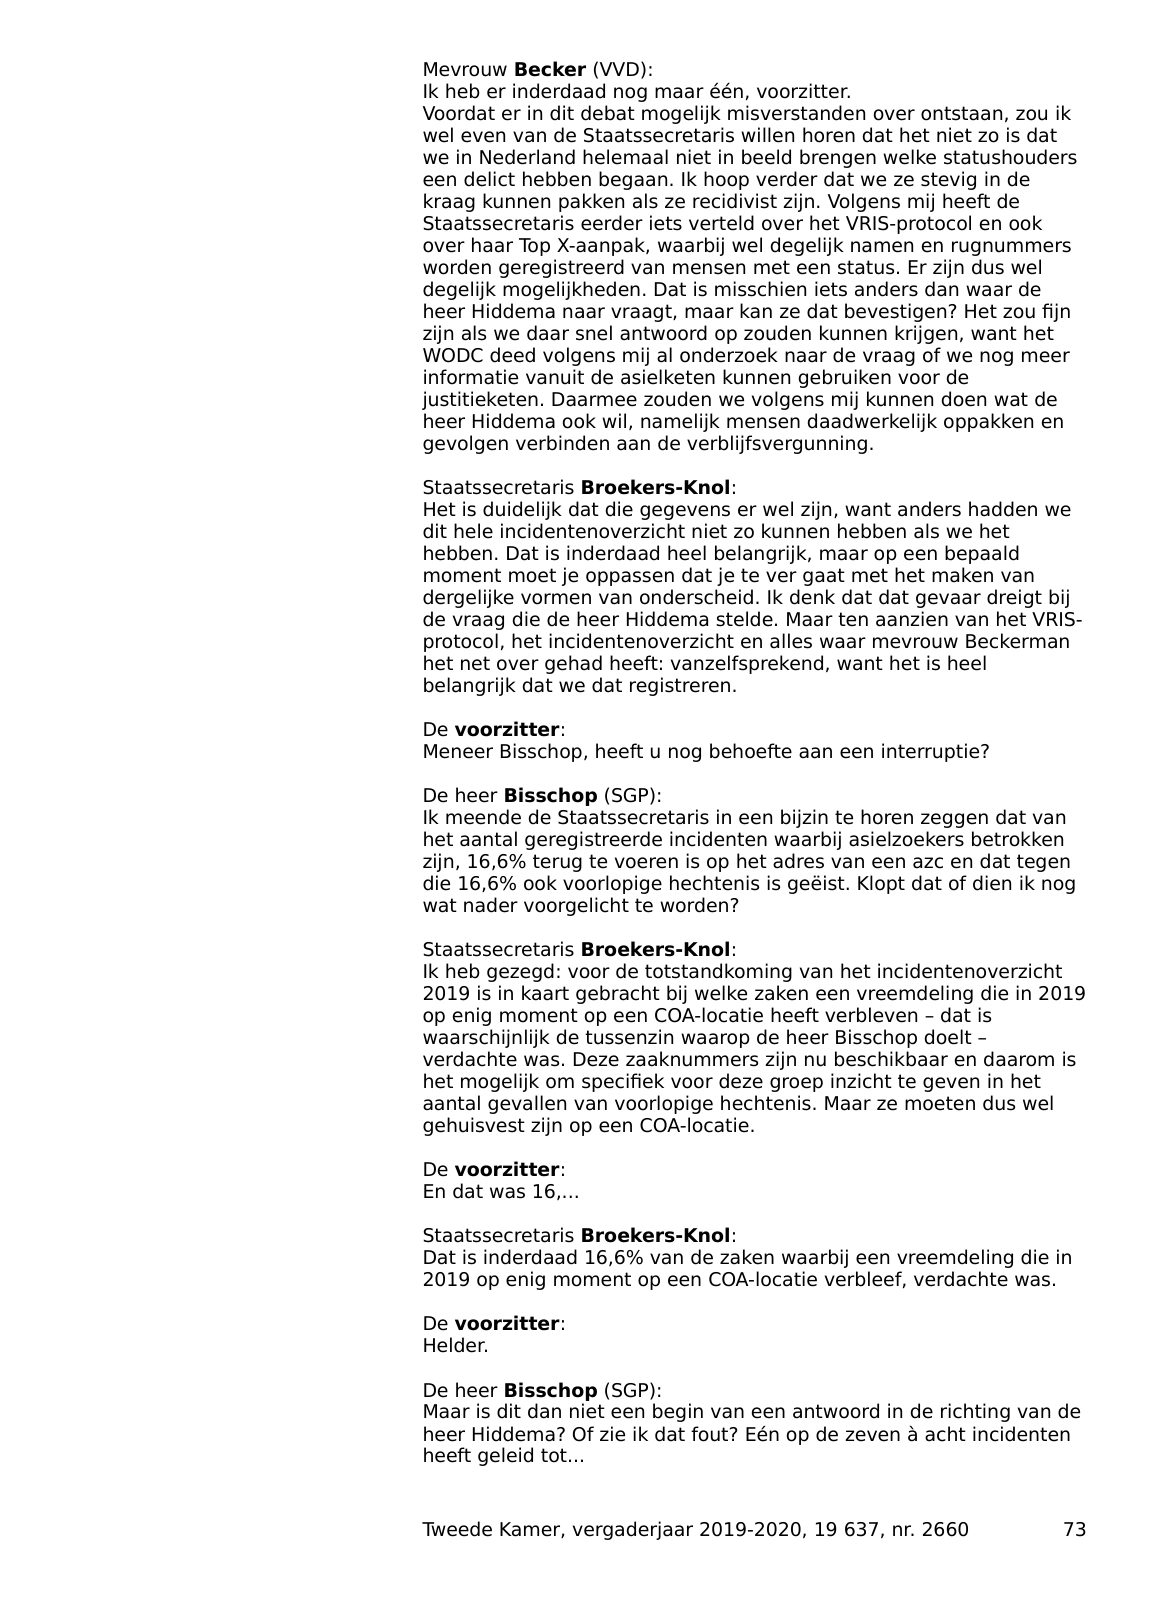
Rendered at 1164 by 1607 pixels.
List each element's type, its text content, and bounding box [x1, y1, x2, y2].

text Maar is dit dan niet een begin van een antwoord in de richting van de heer Hiddema? Of zie ik dat fout? Eén op de zeven à acht incidenten heeft geleid tot... [422, 1401, 1087, 1467]
text De voorzitter: [422, 1159, 1087, 1181]
text En dat was 16,... [422, 1181, 1087, 1203]
text Helder. [422, 1335, 1087, 1357]
text Ik heb er inderdaad nog maar één, voorzitter. [422, 81, 1087, 103]
text Meneer Bisschop, heeft u nog behoefte aan een interruptie? [422, 741, 1087, 763]
text Het is duidelijk dat die gegevens er wel zijn, want anders hadden we dit hele incidentenoverzicht niet zo kunnen hebben als we het hebben. Dat is inderdaad heel belangrijk, maar op een bepaald moment moet je oppassen dat je te ver gaat met het maken van dergelijke vormen van onderscheid. Ik denk dat dat gevaar dreigt bij de vraag die de heer Hiddema stelde. Maar ten aanzien van het VRIS-protocol, het incidentenoverzicht en alles waar mevrouw Beckerman het net over gehad heeft: vanzelfsprekend, want het is heel belangrijk dat we dat registreren. [422, 499, 1087, 697]
text De voorzitter: [422, 1313, 1087, 1335]
text Staatssecretaris Broekers-Knol: [422, 477, 1087, 499]
text Voordat er in dit debat mogelijk misverstanden over ontstaan, zou ik wel even van de Staatssecretaris willen horen dat het niet zo is dat we in Nederland helemaal niet in beeld brengen welke statushouders een delict hebben begaan. Ik hoop verder dat we ze stevig in de kraag kunnen pakken als ze recidivist zijn. Volgens mij heeft de Staatssecretaris eerder iets verteld over het VRIS-protocol en ook over haar Top X-aanpak, waarbij wel degelijk namen en rugnummers worden geregistreerd van mensen met een status. Er zijn dus wel degelijk mogelijkheden. Dat is misschien iets anders dan waar de heer Hiddema naar vraagt, maar kan ze dat bevestigen? Het zou fijn zijn als we daar snel antwoord op zouden kunnen krijgen, want het WODC deed volgens mij al onderzoek naar de vraag of we nog meer informatie vanuit de asielketen kunnen gebruiken voor de justitieketen. Daarmee zouden we volgens mij kunnen doen wat de heer Hiddema ook wil, namelijk mensen daadwerkelijk oppakken en gevolgen verbinden aan de verblijfsvergunning. [422, 103, 1087, 455]
text Staatssecretaris Broekers-Knol: [422, 939, 1087, 961]
text Staatssecretaris Broekers-Knol: [422, 1225, 1087, 1247]
text Ik heb gezegd: voor de totstandkoming van het incidentenoverzicht 2019 is in kaart gebracht bij welke zaken een vreemdeling die in 2019 op enig moment op een COA-locatie heeft verbleven – dat is waarschijnlijk de tussenzin waarop de heer Bisschop doelt – verdachte was. Deze zaaknummers zijn nu beschikbaar en daarom is het mogelijk om specifiek voor deze groep inzicht te geven in het aantal gevallen van voorlopige hechtenis. Maar ze moeten dus wel gehuisvest zijn op een COA-locatie. [422, 961, 1087, 1137]
text De heer Bisschop (SGP): [422, 785, 1087, 807]
text Dat is inderdaad 16,6% van de zaken waarbij een vreemdeling die in 2019 op enig moment op een COA-locatie verbleef, verdachte was. [422, 1247, 1087, 1291]
text Mevrouw Becker (VVD): [422, 59, 1087, 81]
text Ik meende de Staatssecretaris in een bijzin te horen zeggen dat van het aantal geregistreerde incidenten waarbij asielzoekers betrokken zijn, 16,6% terug te voeren is op het adres van een azc en dat tegen die 16,6% ook voorlopige hechtenis is geëist. Klopt dat of dien ik nog wat nader voorgelicht te worden? [422, 807, 1087, 917]
text De voorzitter: [422, 719, 1087, 741]
text De heer Bisschop (SGP): [422, 1379, 1087, 1401]
